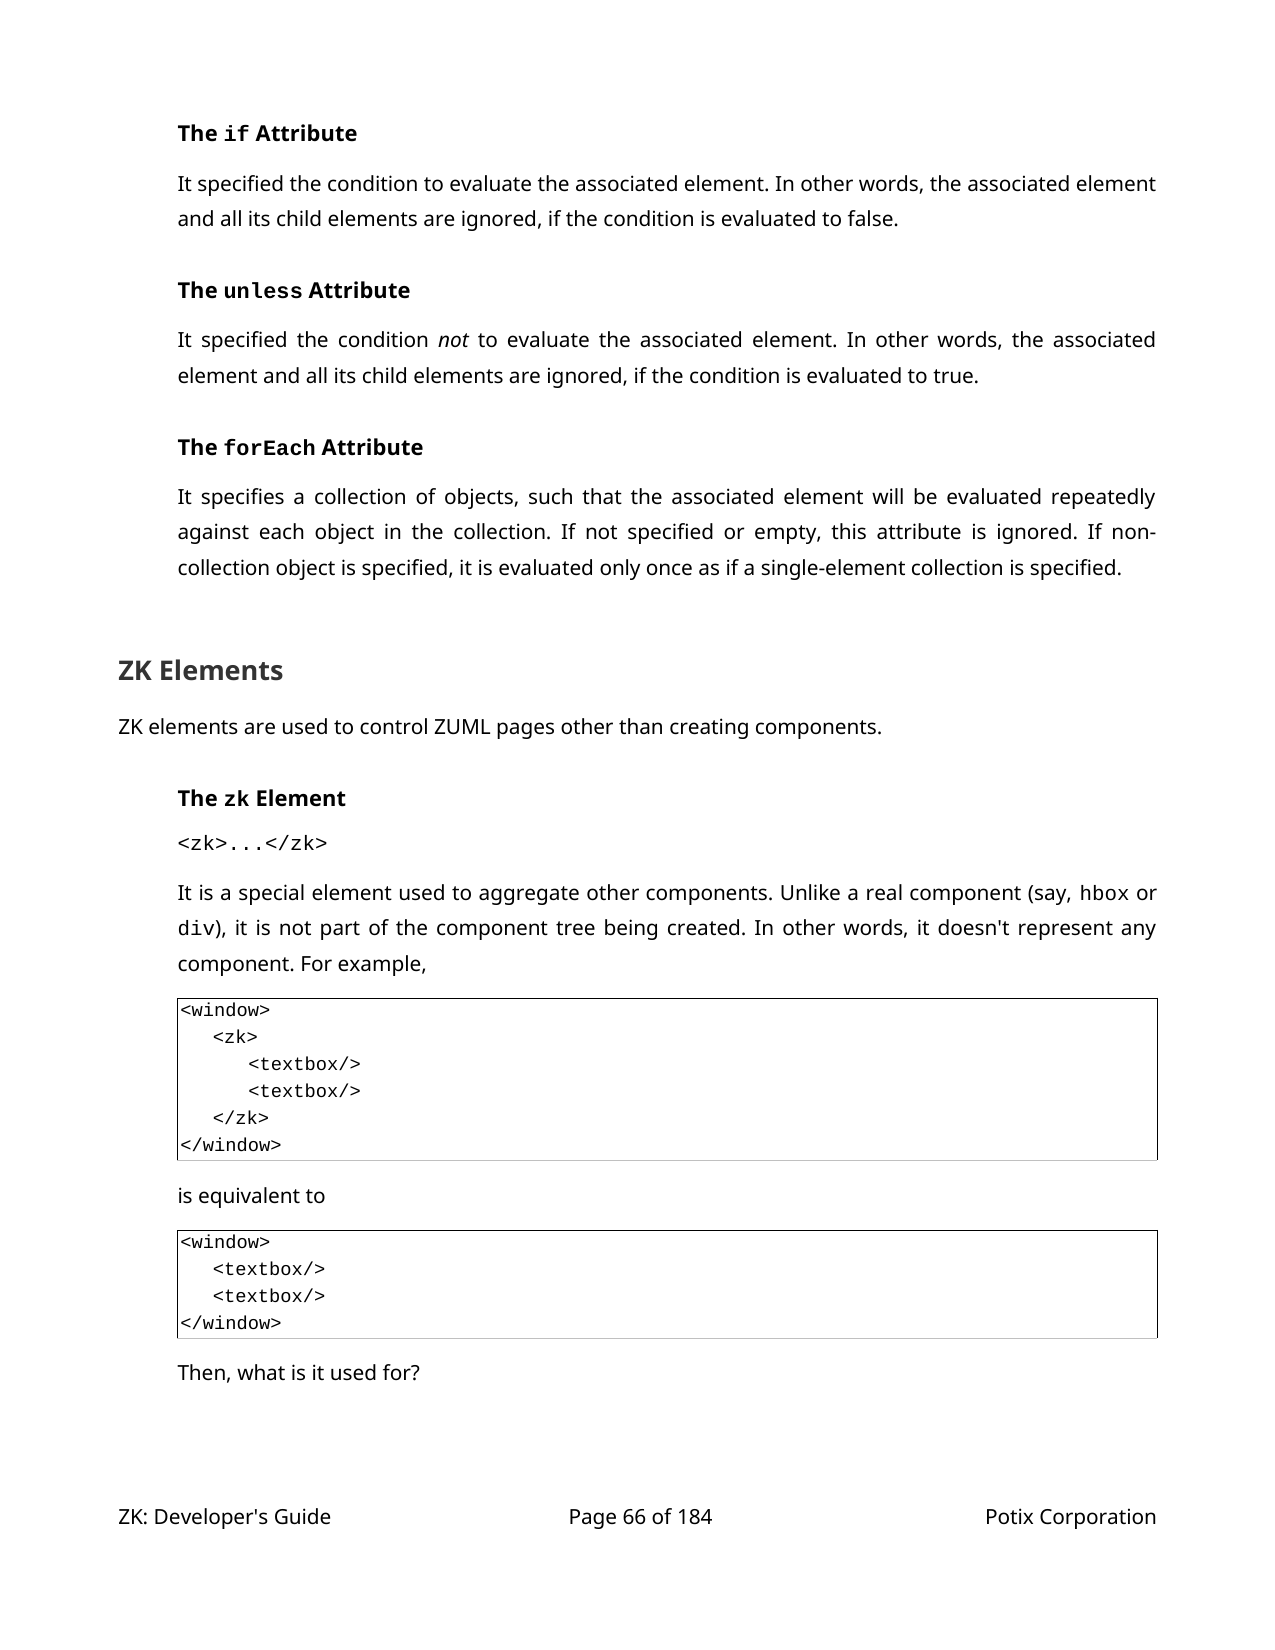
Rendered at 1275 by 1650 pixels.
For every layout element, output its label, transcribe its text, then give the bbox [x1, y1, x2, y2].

text It specified the condition to evaluate the associated element. In other words, the associated element and all its child elements are ignored, if the condition is evaluated to false. [177, 169, 1157, 232]
text </window> [178, 1133, 1157, 1160]
text </window> [178, 1311, 1157, 1338]
text It specifies a collection of objects, such that the associated element will be evaluated repeatedly against each object in the collection. If not specified or empty, this attribute is ignored. If non-collection object is specified, it is evaluated only once as if a single-element collection is specified. [177, 482, 1157, 581]
subtitle ZK Elements [118, 652, 1157, 688]
text <window> [178, 999, 1157, 1022]
subtitle The forEach Attribute [177, 431, 1157, 462]
text <window> [178, 1231, 1157, 1254]
subtitle The zk Element [177, 783, 1157, 813]
text It specified the condition not to evaluate the associated element. In other words, the associated element and all its child elements are ignored, if the condition is evaluated to true. [177, 326, 1157, 389]
text It is a special element used to aggregate other components. Unlike a real component (say, hbox or div), it is not part of the component tree being created. In other words, it doesn't represent any component. For example, [177, 878, 1157, 977]
subtitle The unless Attribute [177, 275, 1157, 305]
text </zk> [178, 1106, 1157, 1130]
text ZK elements are used to control ZUML pages other than creating components. [118, 712, 1157, 740]
text <textbox/> <textbox/> [178, 1257, 1157, 1308]
text <textbox/> <textbox/> [178, 1052, 1157, 1103]
text <zk> [178, 1025, 1157, 1049]
text <zk>...</zk> [177, 833, 1157, 857]
text Then, what is it used for? [177, 1358, 1157, 1387]
subtitle The if Attribute [177, 118, 1157, 148]
text is equivalent to [177, 1181, 1157, 1209]
